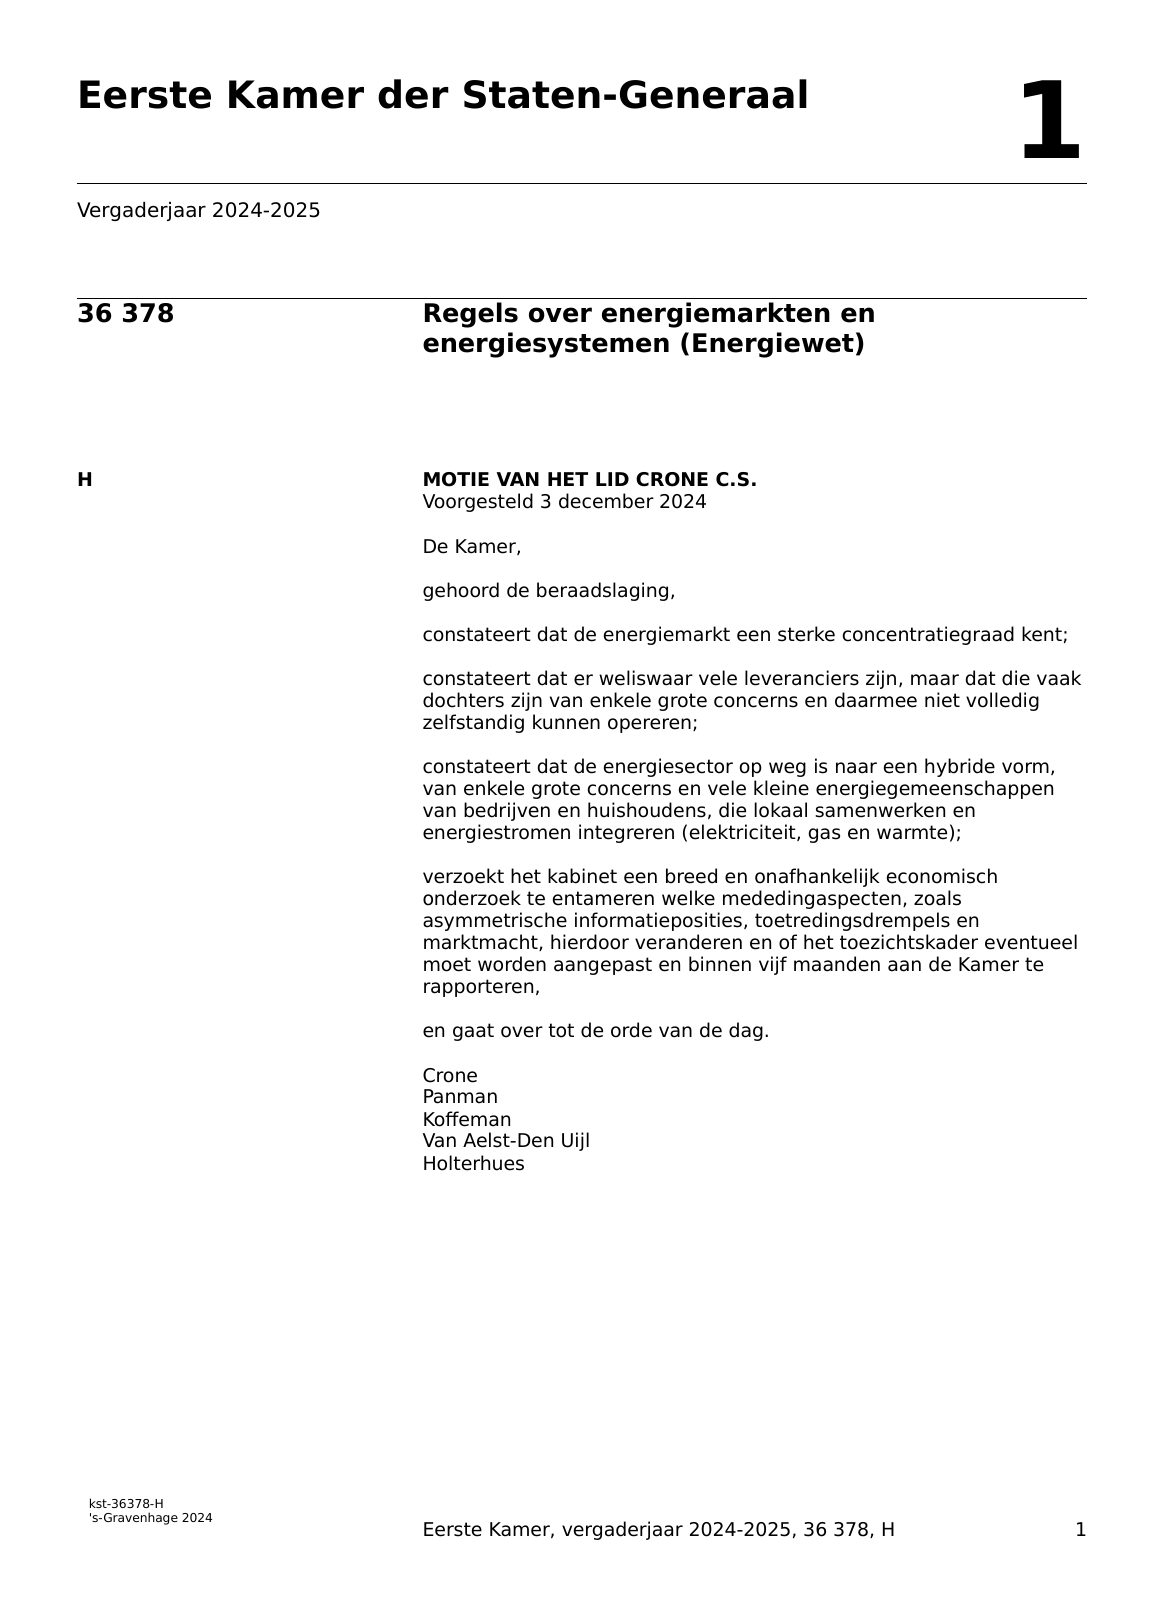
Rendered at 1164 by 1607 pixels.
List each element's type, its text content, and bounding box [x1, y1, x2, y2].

subtitle H MOTIE VAN HET LID CRONE C.S. [77, 469, 1087, 491]
table_header Eerste Kamer der Staten-Generaal [77, 59, 886, 183]
text 's-Gravenhage 2024 [88, 1511, 323, 1525]
table_cell Vergaderjaar 2024-2025 [77, 184, 1087, 298]
text Crone [422, 1064, 1087, 1086]
text constateert dat er weliswaar vele leveranciers zijn, maar dat die vaak dochters zijn van enkele grote concerns en daarmee niet volledig zelfstandig kunnen opereren; [422, 668, 1087, 734]
text Koffeman [422, 1108, 1087, 1130]
text constateert dat de energiemarkt een sterke concentratiegraad kent; [422, 624, 1087, 646]
text Holterhues [422, 1152, 1087, 1174]
text De Kamer, [422, 536, 1087, 557]
text Van Aelst-Den Uijl [422, 1130, 1087, 1152]
text gehoord de beraadslaging, [422, 580, 1087, 602]
text kst-36378-H [88, 1497, 323, 1511]
text constateert dat de energiesector op weg is naar een hybride vorm, van enkele grote concerns en vele kleine energiegemeenschappen van bedrijven en huishoudens, die lokaal samenwerken en energiestromen integreren (elektriciteit, gas en warmte); [422, 756, 1087, 844]
table_header 1 [886, 59, 1087, 183]
text Voorgesteld 3 december 2024 [422, 491, 1087, 513]
text Panman [422, 1086, 1087, 1108]
text verzoekt het kabinet een breed en onafhankelijk economisch onderzoek te entameren welke mededingaspecten, zoals asymmetrische informatieposities, toetredingsdrempels en marktmacht, hierdoor veranderen en of het toezichtskader eventueel moet worden aangepast en binnen vijf maanden aan de Kamer te rapporteren, [422, 866, 1087, 998]
subtitle 36 378 Regels over energiemarkten en energiesystemen (Energiewet) [77, 299, 1087, 358]
text en gaat over tot de orde van de dag. [422, 1020, 1087, 1042]
